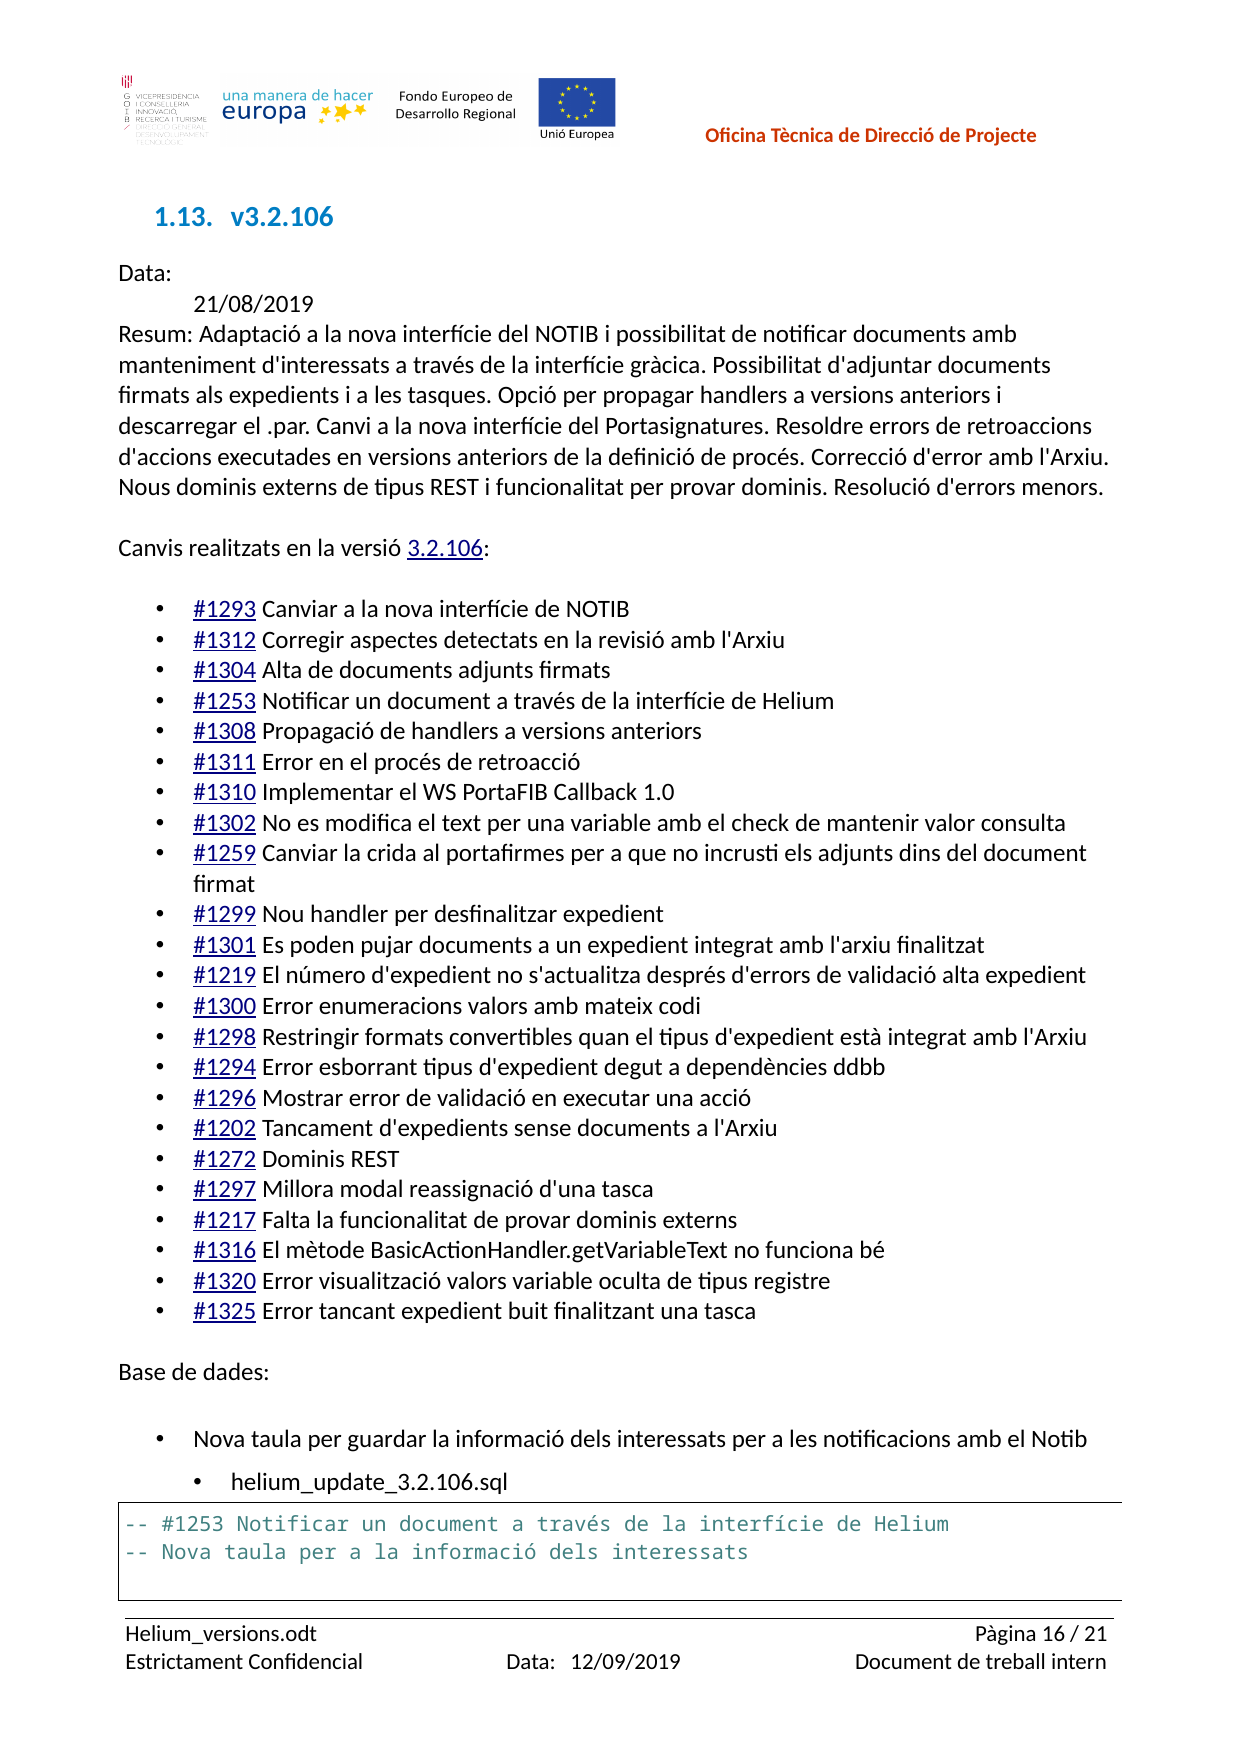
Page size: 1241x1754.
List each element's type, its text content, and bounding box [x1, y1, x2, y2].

list #1299 Nou handler per desfinalitzar expedient [156, 898, 1122, 929]
list #1298 Restringir formats convertibles quan el tipus d'expedient està integrat amb l'Arxiu [156, 1021, 1122, 1051]
text Canvis realitzats en la versió 3.2.106: [118, 532, 1122, 563]
list #1311 Error en el procés de retroacció [156, 746, 1122, 776]
list #1312 Corregir aspectes detectats en la revisió amb l'Arxiu [156, 624, 1122, 654]
list #1297 Millora modal reassignació d'una tasca [156, 1173, 1122, 1204]
list helium_update_3.2.106.sql [193, 1466, 1122, 1496]
list #1325 Error tancant expedient buit finalitzant una tasca [156, 1295, 1122, 1326]
list #1272 Dominis REST [156, 1143, 1122, 1173]
list #1301 Es poden pujar documents a un expedient integrat amb l'arxiu finalitzat [156, 929, 1122, 959]
list #1296 Mostrar error de validació en executar una acció [156, 1082, 1122, 1112]
table_header -- #1253 Notificar un document a través de la interfície de Helium -- Nova taula per a la informació dels interessats [119, 1503, 1122, 1600]
list #1316 El mètode BasicActionHandler.getVariableText no funciona bé [156, 1234, 1122, 1265]
list #1294 Error esborrant tipus d'expedient degut a dependències ddbb [156, 1051, 1122, 1082]
list #1308 Propagació de handlers a versions anteriors [156, 715, 1122, 746]
list #1202 Tancament d'expedients sense documents a l'Arxiu [156, 1112, 1122, 1143]
picture [118, 73, 213, 147]
list #1217 Falta la funcionalitat de provar dominis externs [156, 1204, 1122, 1234]
text Resum: Adaptació a la nova interfície del NOTIB i possibilitat de notificar documents amb manteniment d'interessats a través de la interfície gràcica. Possibilitat d'adjuntar documents firmats als expedients i a les tasques. Opció per propagar handlers a versions anteriors i descarregar el .par. Canvi a la nova interfície del Portasignatures. Resoldre errors de retroaccions d'accions executades en versions anteriors de la definició de procés. Correcció d'error amb l'Arxiu. Nous dominis externs de tipus REST i funcionalitat per provar dominis. Resolució d'errors menors. [118, 319, 1122, 502]
list #1304 Alta de documents adjunts firmats [156, 654, 1122, 685]
list #1219 El número d'expedient no s'actualitza després d'errors de validació alta expedient [156, 959, 1122, 990]
text Data: [118, 258, 1122, 288]
list Nova taula per guardar la informació dels interessats per a les notificacions amb el Notib [156, 1423, 1122, 1454]
text 21/08/2019 [118, 288, 1122, 319]
list #1320 Error visualització valors variable oculta de tipus registre [156, 1265, 1122, 1295]
text Base de dades: [118, 1356, 1122, 1387]
list #1259 Canviar la crida al portafirmes per a que no incrusti els adjunts dins del document firmat [156, 837, 1122, 898]
list #1253 Notificar un document a través de la interfície de Helium [156, 685, 1122, 715]
picture [219, 73, 621, 147]
list #1302 No es modifica el text per una variable amb el check de mantenir valor consulta [156, 807, 1122, 837]
list #1293 Canviar a la nova interfície de NOTIB [156, 593, 1122, 624]
list #1310 Implementar el WS PortaFIB Callback 1.0 [156, 776, 1122, 807]
list #1300 Error enumeracions valors amb mateix codi [156, 990, 1122, 1021]
subtitle v3.2.106 [153, 198, 1122, 234]
